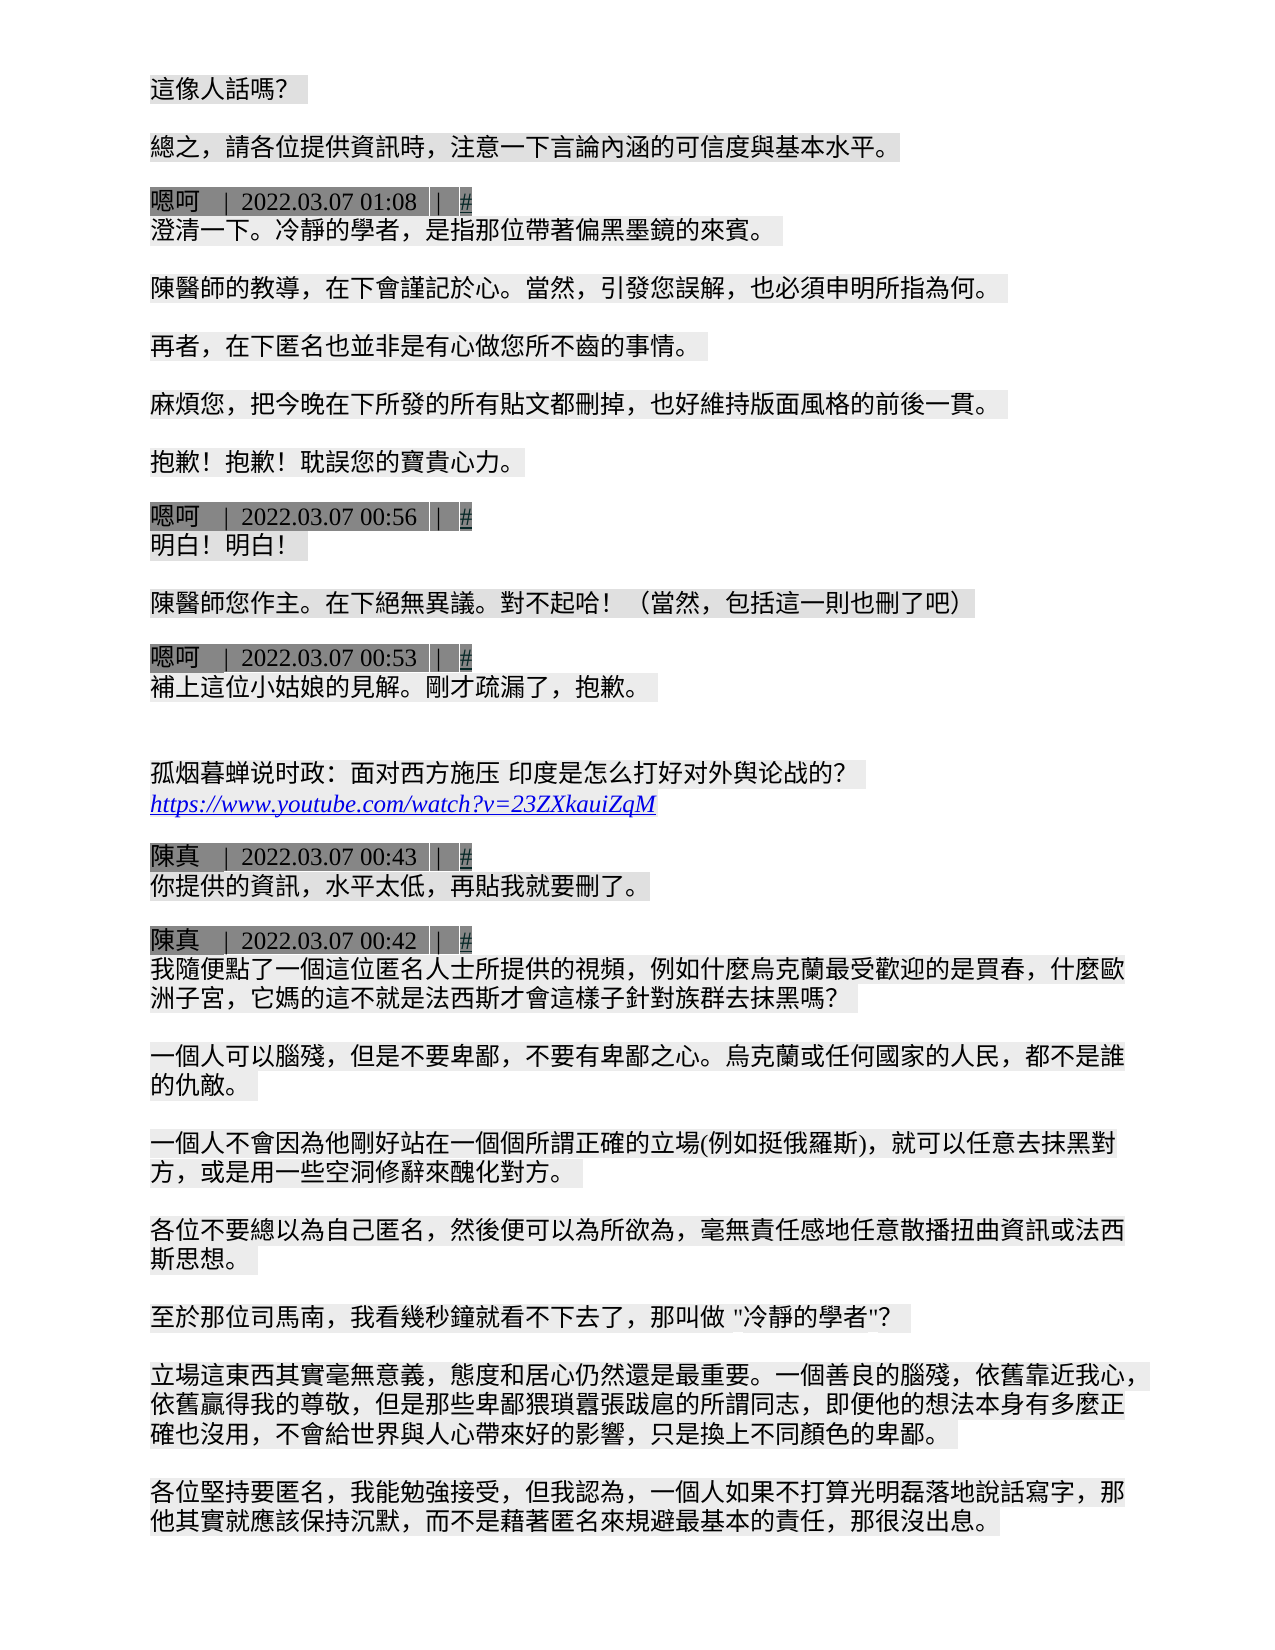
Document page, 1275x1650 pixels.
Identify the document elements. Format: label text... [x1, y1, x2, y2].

text 嗯呵 | 2022.03.07 00:56 | # [150, 502, 1125, 531]
text 澄清一下。冷靜的學者，是指那位帶著偏黑墨鏡的來賓。 陳醫師的教導，在下會謹記於心。當然，引發您誤解，也必須申明所指為何。 再者，在下匿名也並非是有心做您所不齒的事情。 麻煩您，把今晚在下所發的所有貼文都刪掉，也好維持版面風格的前後一貫。 抱歉！抱歉！耽誤您的寶貴心力。 [150, 216, 1125, 477]
text 嗯呵 | 2022.03.07 01:08 | # [150, 187, 1125, 216]
text 我隨便點了一個這位匿名人士所提供的視頻，例如什麼烏克蘭最受歡迎的是買春，什麼歐洲子宮，它媽的這不就是法西斯才會這樣子針對族群去抹黑嗎？ 一個人可以腦殘，但是不要卑鄙，不要有卑鄙之心。烏克蘭或任何國家的人民，都不是誰的仇敵。 一個人不會因為他剛好站在一個個所謂正確的立場(例如挺俄羅斯)，就可以任意去抹黑對方，或是用一些空洞修辭來醜化對方。 各位不要總以為自己匿名，然後便可以為所欲為，毫無責任感地任意散播扭曲資訊或法西斯思想。 至於那位司馬南，我看幾秒鐘就看不下去了，那叫做 "冷靜的學者"？ 立場這東西其實毫無意義，態度和居心仍然還是最重要。一個善良的腦殘，依舊靠近我心，依舊贏得我的尊敬，但是那些卑鄙猥瑣囂張跋扈的所謂同志，即便他的想法本身有多麼正確也沒用，不會給世界與人心帶來好的影響，只是換上不同顏色的卑鄙。 各位堅持要匿名，我能勉強接受，但我認為，一個人如果不打算光明磊落地說話寫字，那他其實就應該保持沉默，而不是藉著匿名來規避最基本的責任，那很沒出息。 [150, 955, 1125, 1536]
text 補上這位小姑娘的見解。剛才疏漏了，抱歉。 孤烟暮蝉说时政：面对西方施压 印度是怎么打好对外舆论战的？ https://www.youtube.com/watch?v=23ZXkauiZqM [150, 673, 1125, 817]
text 你提供的資訊，水平太低，再貼我就要刪了。 [150, 872, 1125, 901]
text 這像人話嗎？ 總之，請各位提供資訊時，注意一下言論內涵的可信度與基本水平。 [150, 75, 1125, 162]
text 嗯呵 | 2022.03.07 00:53 | # [150, 643, 1125, 673]
text 陳真 | 2022.03.07 00:43 | # [150, 842, 1125, 872]
text 明白！明白！ 陳醫師您作主。在下絕無異議。對不起哈！（當然，包括這一則也刪了吧） [150, 531, 1125, 618]
text 陳真 | 2022.03.07 00:42 | # [150, 926, 1125, 955]
